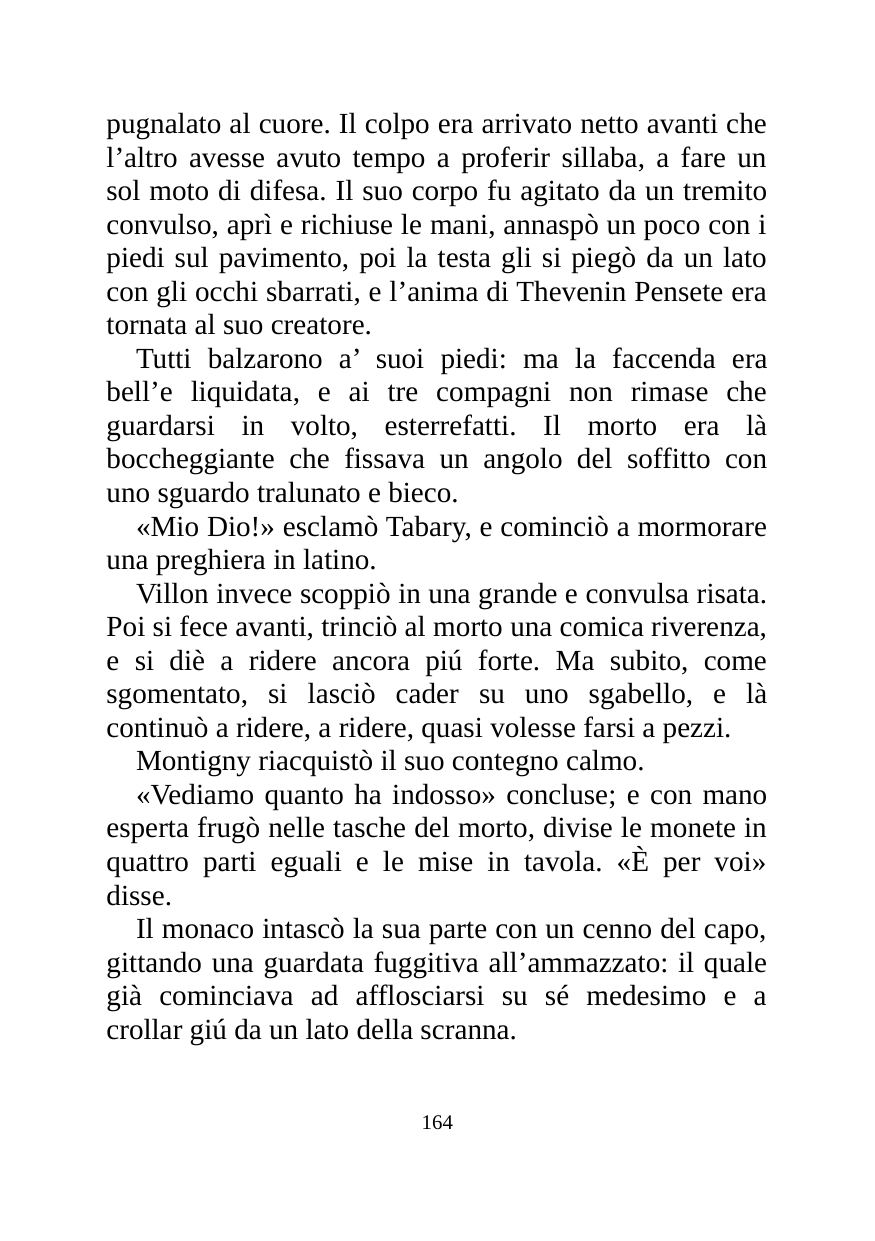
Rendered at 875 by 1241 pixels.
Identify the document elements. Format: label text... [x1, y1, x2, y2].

text Villon invece scoppiò in una grande e convulsa risata. Poi si fece avanti, trinciò al morto una comica riverenza, e si diè a ridere ancora piú forte. Ma subito, come sgomentato, si lasciò cader su uno sgabello, e là continuò a ridere, a ridere, quasi volesse farsi a pezzi. [106, 576, 768, 743]
text Tutti balzarono a’ suoi piedi: ma la faccenda era bell’e liquidata, e ai tre compagni non rimase che guardarsi in volto, esterrefatti. Il morto era là boccheggiante che fissava un angolo del soffitto con uno sguardo tralunato e bieco. [106, 341, 768, 509]
text Montigny riacquistò il suo contegno calmo. [106, 743, 768, 777]
text Il monaco intascò la sua parte con un cenno del capo, gittando una guardata fuggitiva all’ammazzato: il quale già cominciava ad afflosciarsi su sé medesimo e a crollar giú da un lato della scranna. [106, 911, 768, 1045]
text «Mio Dio!» esclamò Tabary, e cominciò a mormorare una preghiera in latino. [106, 509, 768, 576]
text pugnalato al cuore. Il colpo era arrivato netto avanti che l’altro avesse avuto tempo a proferir sillaba, a fare un sol moto di difesa. Il suo corpo fu agitato da un tremito convulso, aprì e richiuse le mani, annaspò un poco con i piedi sul pavimento, poi la testa gli si piegò da un lato con gli occhi sbarrati, e l’anima di Thevenin Pensete era tornata al suo creatore. [106, 106, 768, 341]
text «Vediamo quanto ha indosso» concluse; e con mano esperta frugò nelle tasche del morto, divise le monete in quattro parti eguali e le mise in tavola. «È per voi» disse. [106, 777, 768, 911]
